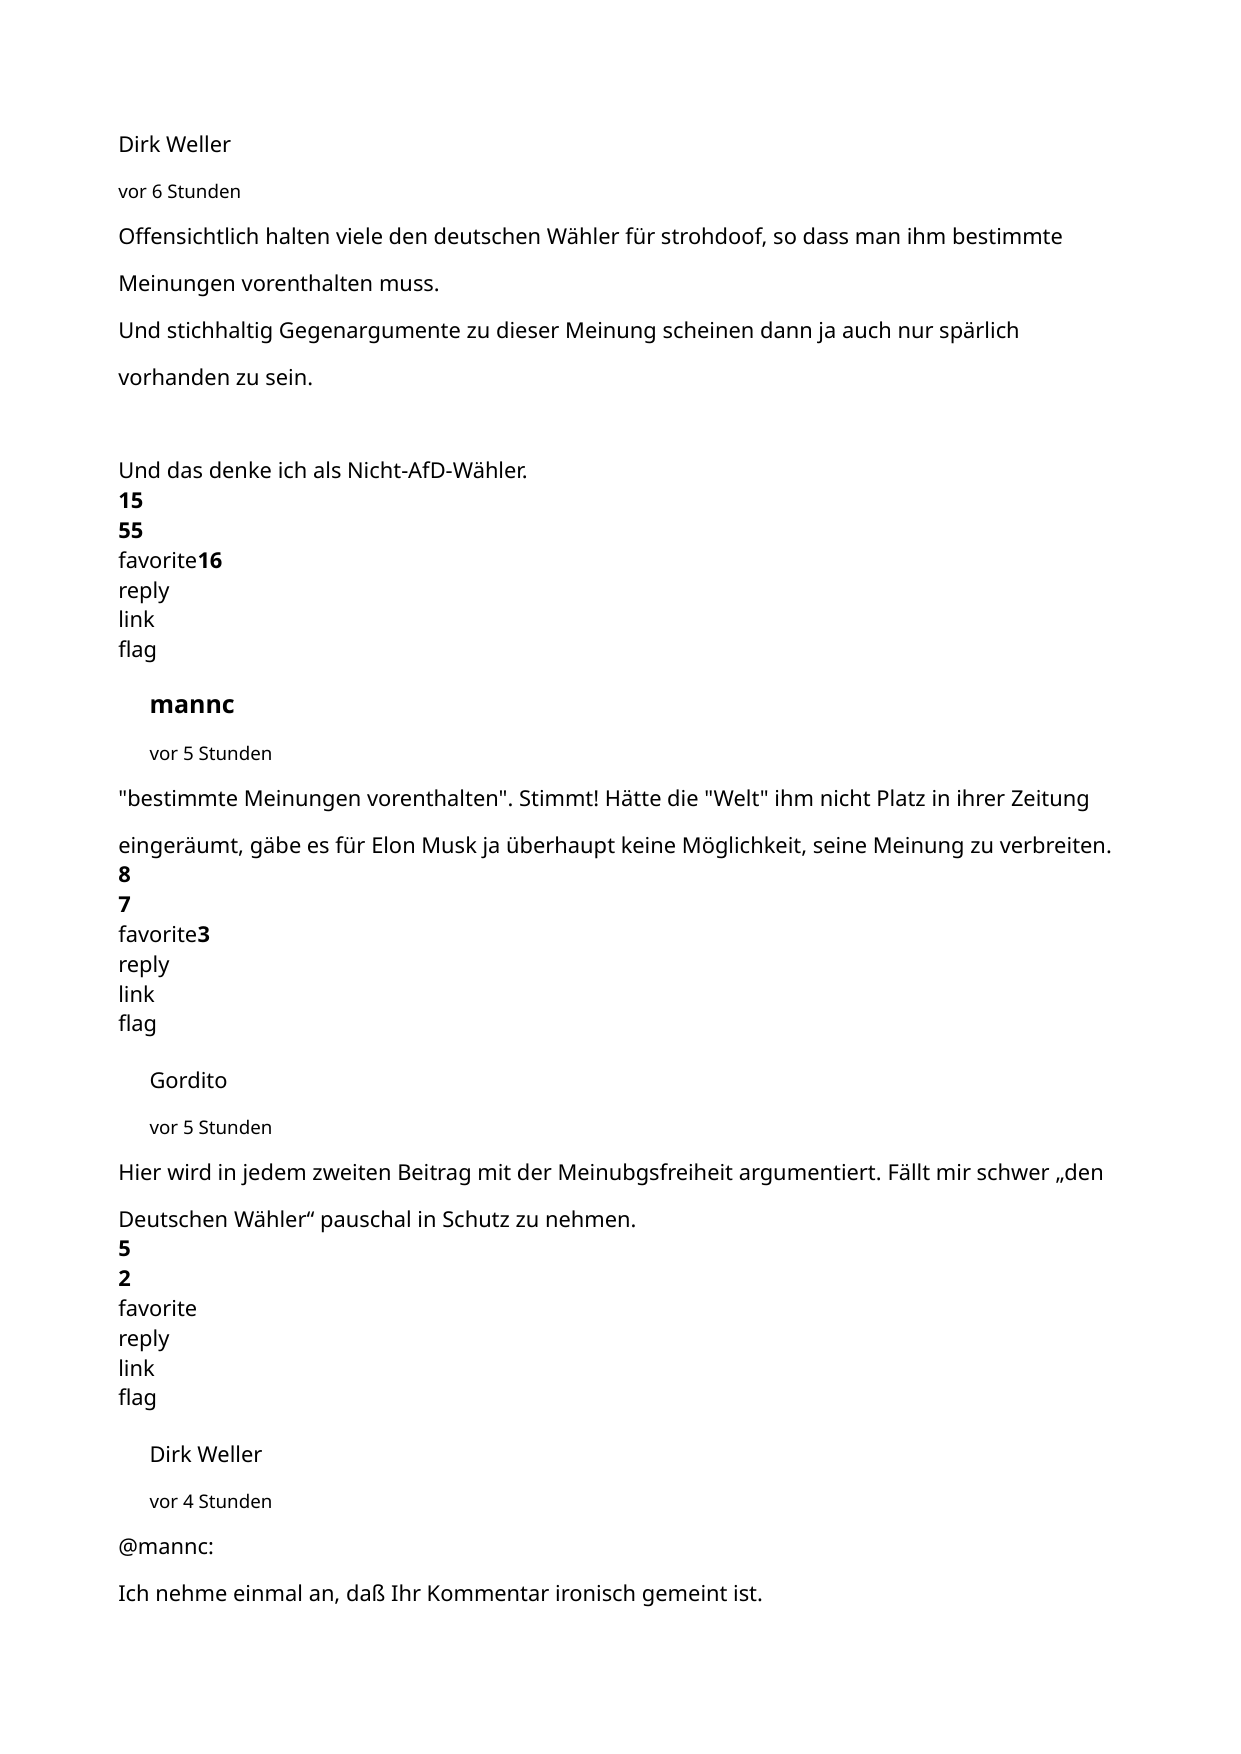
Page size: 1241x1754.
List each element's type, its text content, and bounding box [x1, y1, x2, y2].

text vor 5 Stunden [149, 1110, 1122, 1140]
text flag [118, 1382, 1122, 1412]
text Gordito [149, 1054, 1114, 1094]
text favorite [118, 1293, 1122, 1323]
text 55 [118, 515, 1122, 545]
text link [118, 1353, 1122, 1382]
text Hier wird in jedem zweiten Beitrag mit der Meinubgsfreiheit argumentiert. Fällt mir schwer „den Deutschen Wähler“ pauschal in Schutz zu nehmen. [118, 1140, 1122, 1233]
text Dirk Weller [149, 1428, 1114, 1468]
text Offensichtlich halten viele den deutschen Wähler für strohdoof, so dass man ihm bestimmte Meinungen vorenthalten muss. Und stichhaltig Gegenargumente zu dieser Meinung scheinen dann ja auch nur spärlich vorhanden zu sein. Und das denke ich als Nicht-AfD-Wähler. [118, 204, 1122, 485]
text 7 [118, 889, 1122, 919]
text 15 [118, 485, 1122, 515]
text favorite3 [118, 919, 1122, 949]
text vor 6 Stunden [118, 174, 1122, 204]
text reply [118, 1323, 1122, 1353]
text vor 5 Stunden [149, 736, 1122, 766]
text link [118, 978, 1122, 1008]
text vor 4 Stunden [149, 1484, 1122, 1514]
text flag [118, 634, 1122, 664]
text flag [118, 1008, 1122, 1038]
text @mannc: Ich nehme einmal an, daß Ihr Kommentar ironisch gemeint ist. [118, 1514, 1122, 1607]
text 8 [118, 859, 1122, 889]
text link [118, 604, 1122, 634]
text 5 [118, 1233, 1122, 1263]
text mannc [149, 680, 1114, 720]
text favorite16 [118, 545, 1122, 575]
text reply [118, 575, 1122, 604]
text Dirk Weller [118, 118, 1114, 159]
text 2 [118, 1263, 1122, 1293]
text reply [118, 949, 1122, 978]
text "bestimmte Meinungen vorenthalten". Stimmt! Hätte die "Welt" ihm nicht Platz in ihrer Zeitung eingeräumt, gäbe es für Elon Musk ja überhaupt keine Möglichkeit, seine Meinung zu verbreiten. [118, 766, 1122, 859]
